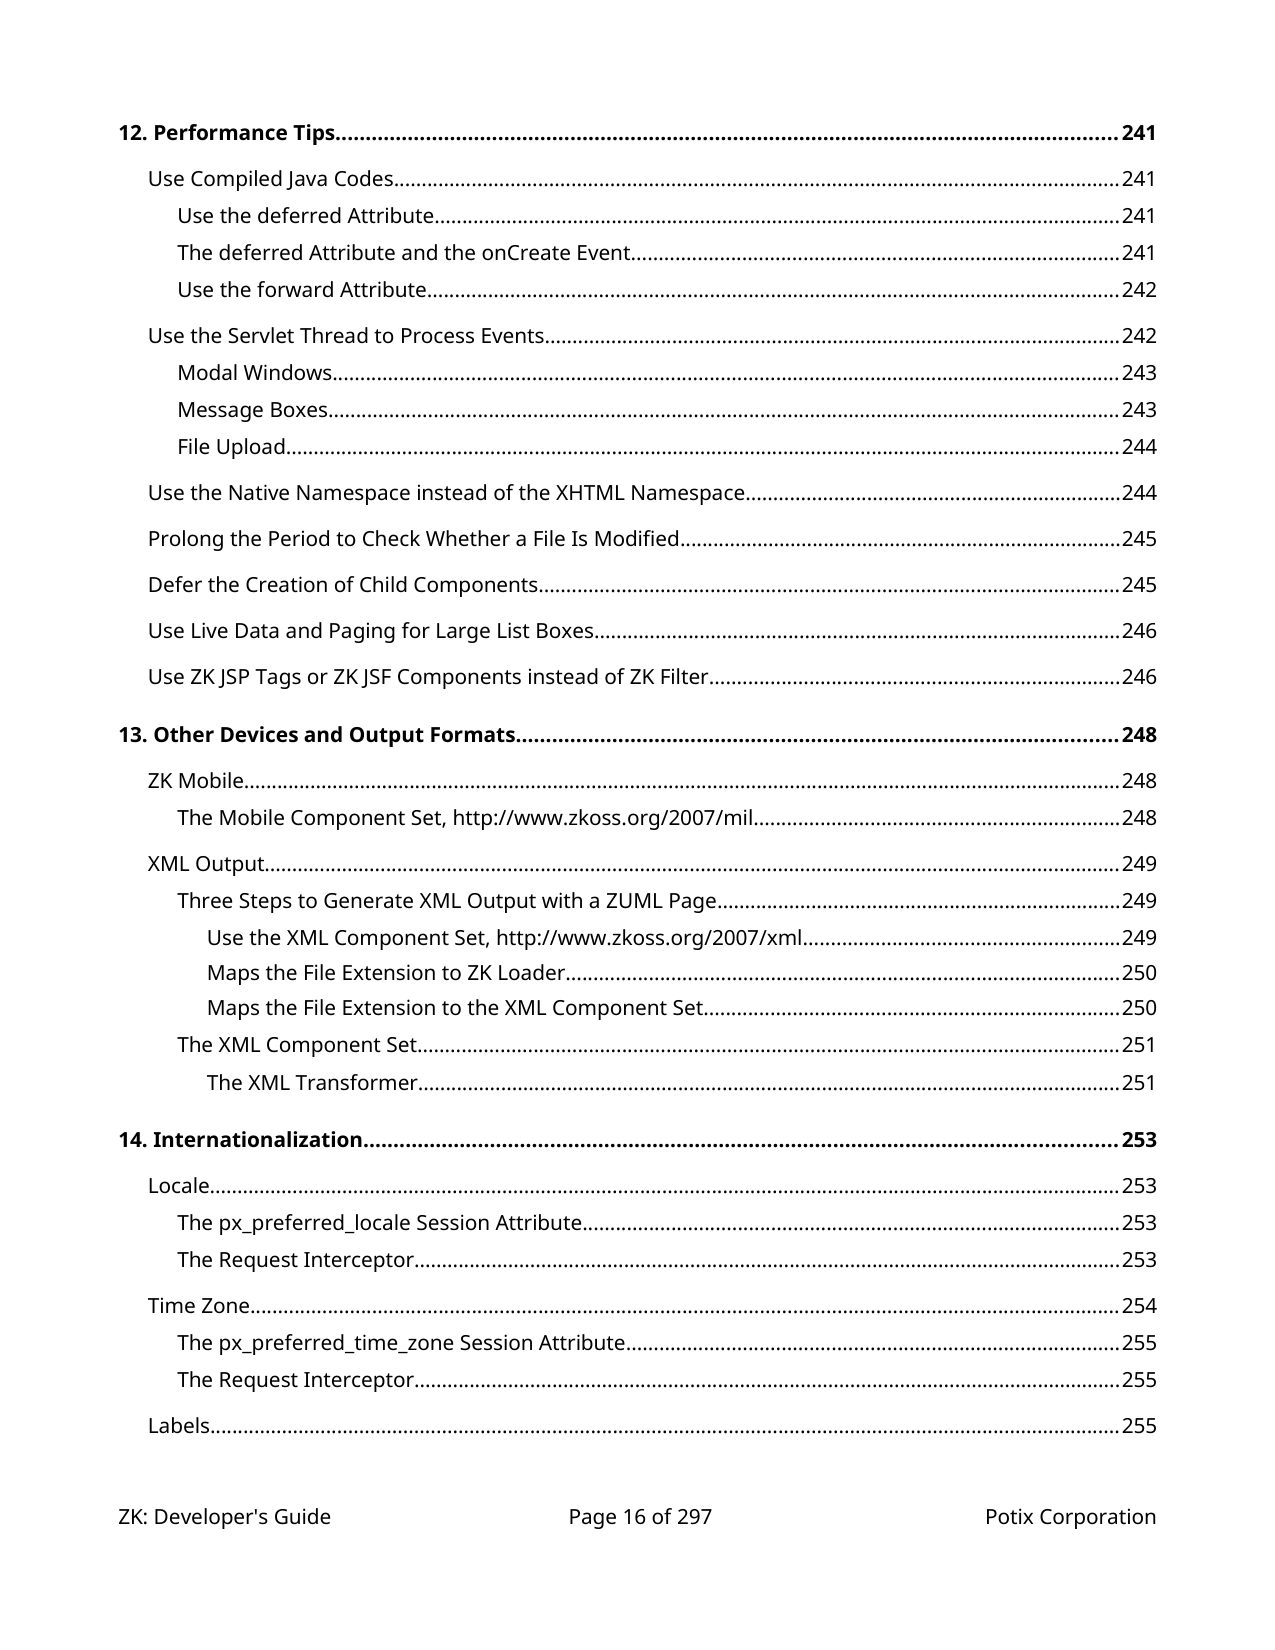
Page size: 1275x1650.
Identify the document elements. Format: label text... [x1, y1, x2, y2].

text Use the Servlet Thread to Process Events 242 [148, 321, 1157, 349]
text Maps the File Extension to ZK Loader 250 [207, 958, 1157, 986]
text Labels 255 [148, 1411, 1157, 1440]
text Use the Native Namespace instead of the XHTML Namespace 244 [148, 478, 1157, 507]
text The Request Interceptor 253 [177, 1245, 1157, 1274]
text File Upload 244 [177, 432, 1157, 461]
text Locale 253 [148, 1171, 1157, 1199]
text Use the deferred Attribute 241 [177, 201, 1157, 229]
text The XML Component Set 251 [177, 1031, 1157, 1059]
text 14. Internationalization 253 [118, 1125, 1157, 1153]
text Message Boxes 243 [177, 395, 1157, 424]
text ZK Mobile 248 [148, 766, 1157, 794]
text The Mobile Component Set, http://www.zkoss.org/2007/mil 248 [177, 803, 1157, 831]
text The Request Interceptor 255 [177, 1366, 1157, 1394]
text The XML Transformer 251 [207, 1068, 1157, 1096]
text The deferred Attribute and the onCreate Event 241 [177, 238, 1157, 266]
text Modal Windows 243 [177, 358, 1157, 387]
text The px_preferred_locale Session Attribute 253 [177, 1208, 1157, 1237]
text Use the forward Attribute 242 [177, 275, 1157, 303]
text Time Zone 254 [148, 1291, 1157, 1319]
text Use the XML Component Set, http://www.zkoss.org/2007/xml 249 [207, 923, 1157, 951]
text 13. Other Devices and Output Formats 248 [118, 720, 1157, 748]
text The px_preferred_time_zone Session Attribute 255 [177, 1328, 1157, 1357]
text Defer the Creation of Child Components 245 [148, 570, 1157, 598]
text Use Live Data and Paging for Large List Boxes 246 [148, 616, 1157, 644]
text Use Compiled Java Codes 241 [148, 164, 1157, 192]
text 12. Performance Tips 241 [118, 118, 1157, 146]
text Use ZK JSP Tags or ZK JSF Components instead of ZK Filter 246 [148, 662, 1157, 690]
text Prolong the Period to Check Whether a File Is Modified 245 [148, 524, 1157, 553]
text Three Steps to Generate XML Output with a ZUML Page 249 [177, 886, 1157, 914]
text XML Output 249 [148, 849, 1157, 877]
text Maps the File Extension to the XML Component Set 250 [207, 993, 1157, 1022]
